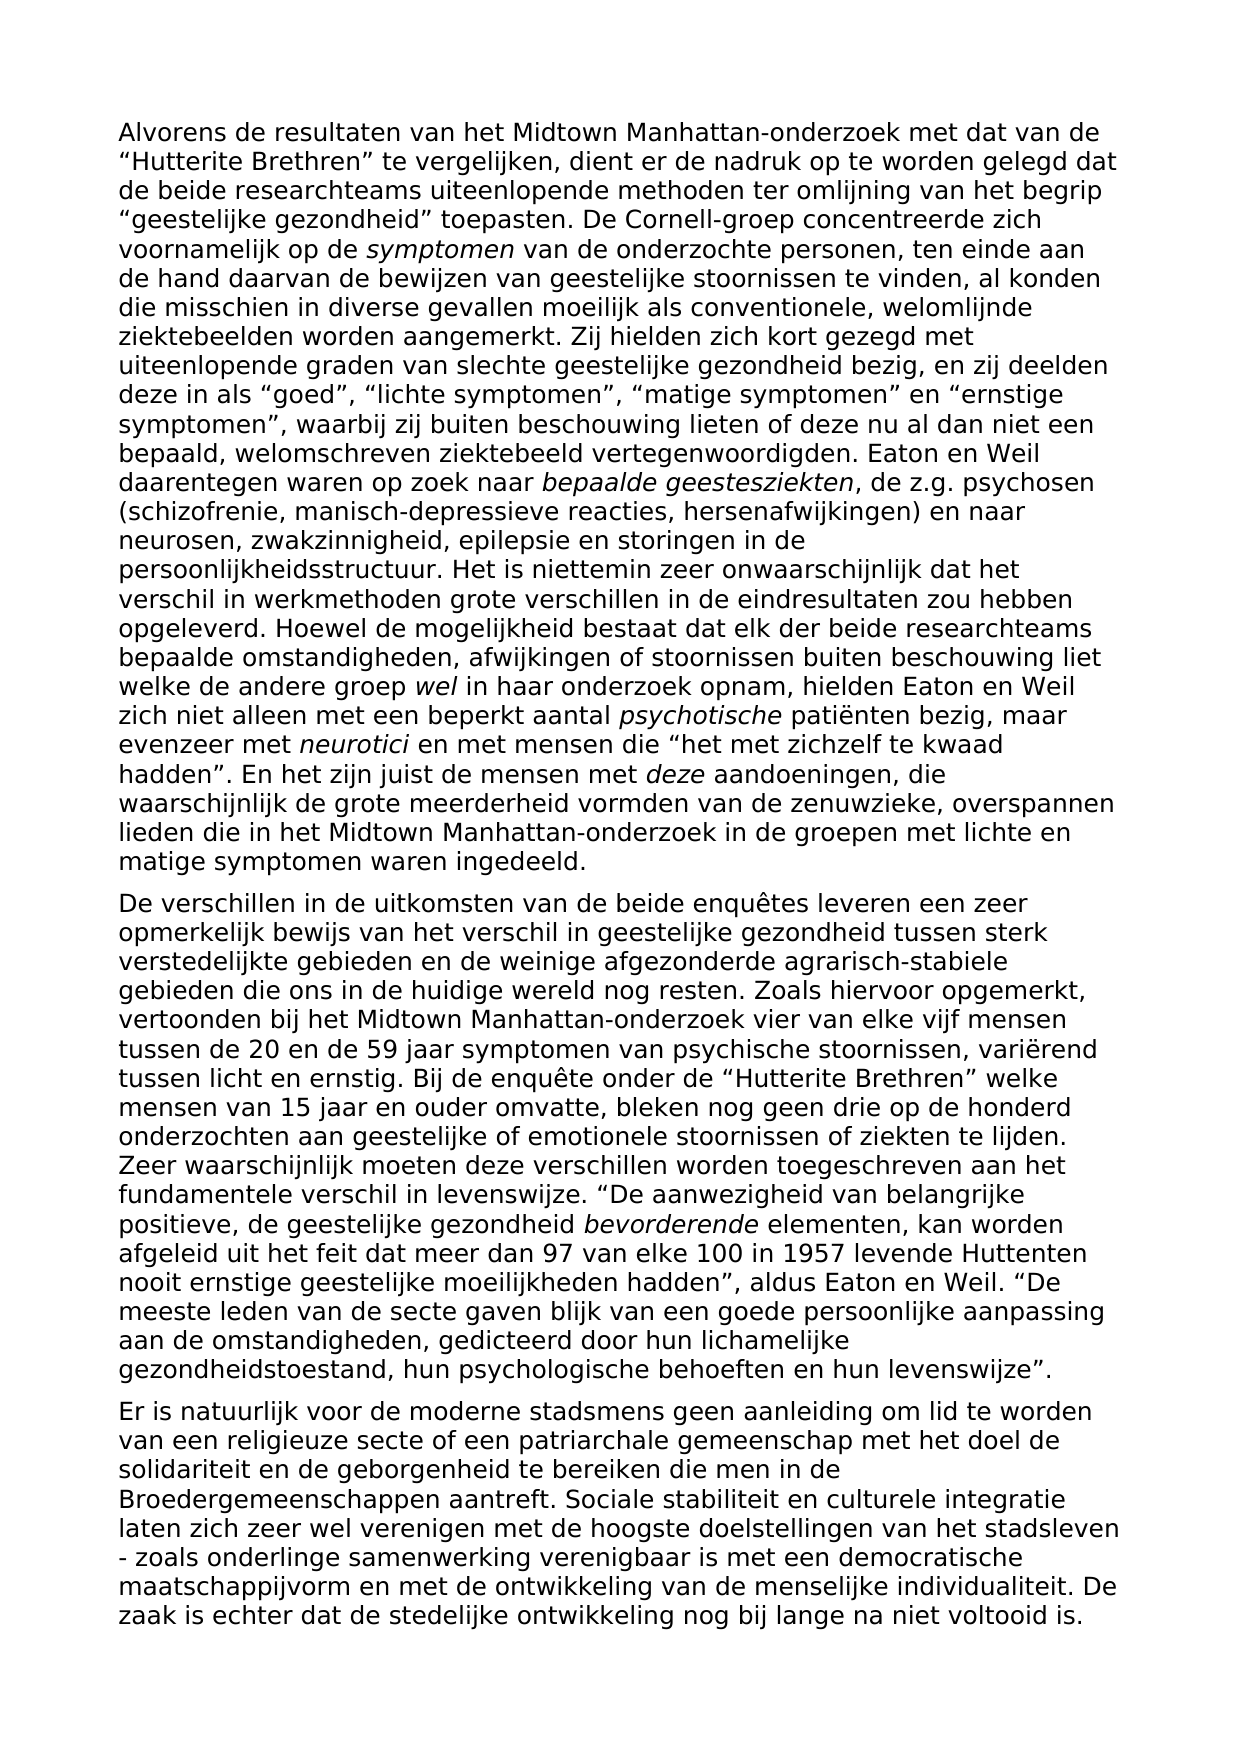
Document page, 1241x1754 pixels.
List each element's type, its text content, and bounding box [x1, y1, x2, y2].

text Alvorens de resultaten van het Midtown Manhattan-onderzoek met dat van de “Hutterite Brethren” te vergelijken, dient er de nadruk op te worden gelegd dat de beide researchteams uiteenlopende methoden ter omlijning van het begrip “geestelijke gezondheid” toepasten. De Cornell-groep concentreerde zich voornamelijk op de symptomen van de onderzochte personen, ten einde aan de hand daarvan de bewijzen van geestelijke stoornissen te vinden, al konden die misschien in diverse gevallen moeilijk als conventionele, welomlijnde ziektebeelden worden aangemerkt. Zij hielden zich kort gezegd met uiteenlopende graden van slechte geestelijke gezondheid bezig, en zij deelden deze in als “goed”, “lichte symptomen”, “matige symptomen” en “ernstige symptomen”, waarbij zij buiten beschouwing lieten of deze nu al dan niet een bepaald, welomschreven ziektebeeld vertegenwoordigden. Eaton en Weil daarentegen waren op zoek naar bepaalde geestesziekten, de z.g. psychosen (schizofrenie, manisch-depressieve reacties, hersenafwijkingen) en naar neurosen, zwakzinnigheid, epilepsie en storingen in de persoonlijkheidsstructuur. Het is niettemin zeer onwaarschijnlijk dat het verschil in werkmethoden grote verschillen in de eindresultaten zou hebben opgeleverd. Hoewel de mogelijkheid bestaat dat elk der beide researchteams bepaalde omstandigheden, afwijkingen of stoornissen buiten beschouwing liet welke de andere groep wel in haar onderzoek opnam, hielden Eaton en Weil zich niet alleen met een beperkt aantal psychotische patiënten bezig, maar evenzeer met neurotici en met mensen die “het met zichzelf te kwaad hadden”. En het zijn juist de mensen met deze aandoeningen, die waarschijnlijk de grote meerderheid vormden van de zenuwzieke, overspannen lieden die in het Midtown Manhattan-onderzoek in de groepen met lichte en matige symptomen waren ingedeeld. [118, 118, 1122, 876]
text De verschillen in de uitkomsten van de beide enquêtes leveren een zeer opmerkelijk bewijs van het verschil in geestelijke gezondheid tussen sterk verstedelijkte gebieden en de weinige afgezonderde agrarisch-stabiele gebieden die ons in de huidige wereld nog resten. Zoals hiervoor opgemerkt, vertoonden bij het Midtown Manhattan-onderzoek vier van elke vijf mensen tussen de 20 en de 59 jaar symptomen van psychische stoornissen, variërend tussen licht en ernstig. Bij de enquête onder de “Hutterite Brethren” welke mensen van 15 jaar en ouder omvatte, bleken nog geen drie op de honderd onderzochten aan geestelijke of emotionele stoornissen of ziekten te lijden. Zeer waarschijnlijk moeten deze verschillen worden toegeschreven aan het fundamentele verschil in levenswijze. “De aanwezigheid van belangrijke positieve, de geestelijke gezondheid bevorderende elementen, kan worden afgeleid uit het feit dat meer dan 97 van elke 100 in 1957 levende Huttenten nooit ernstige geestelijke moeilijkheden hadden”, aldus Eaton en Weil. “De meeste leden van de secte gaven blijk van een goede persoonlijke aanpassing aan de omstandigheden, gedicteerd door hun lichamelijke gezondheidstoestand, hun psychologische behoeften en hun levenswijze”. [118, 889, 1122, 1385]
text Er is natuurlijk voor de moderne stadsmens geen aanleiding om lid te worden van een religieuze secte of een patriarchale gemeenschap met het doel de solidariteit en de geborgenheid te bereiken die men in de Broedergemeenschappen aantreft. Sociale stabiliteit en culturele integratie laten zich zeer wel verenigen met de hoogste doelstellingen van het stadsleven - zoals onderlinge samenwerking verenigbaar is met een democratische maatschappijvorm en met de ontwikkeling van de menselijke individualiteit. De zaak is echter dat de stedelijke ontwikkeling nog bij lange na niet voltooid is. [118, 1397, 1122, 1631]
